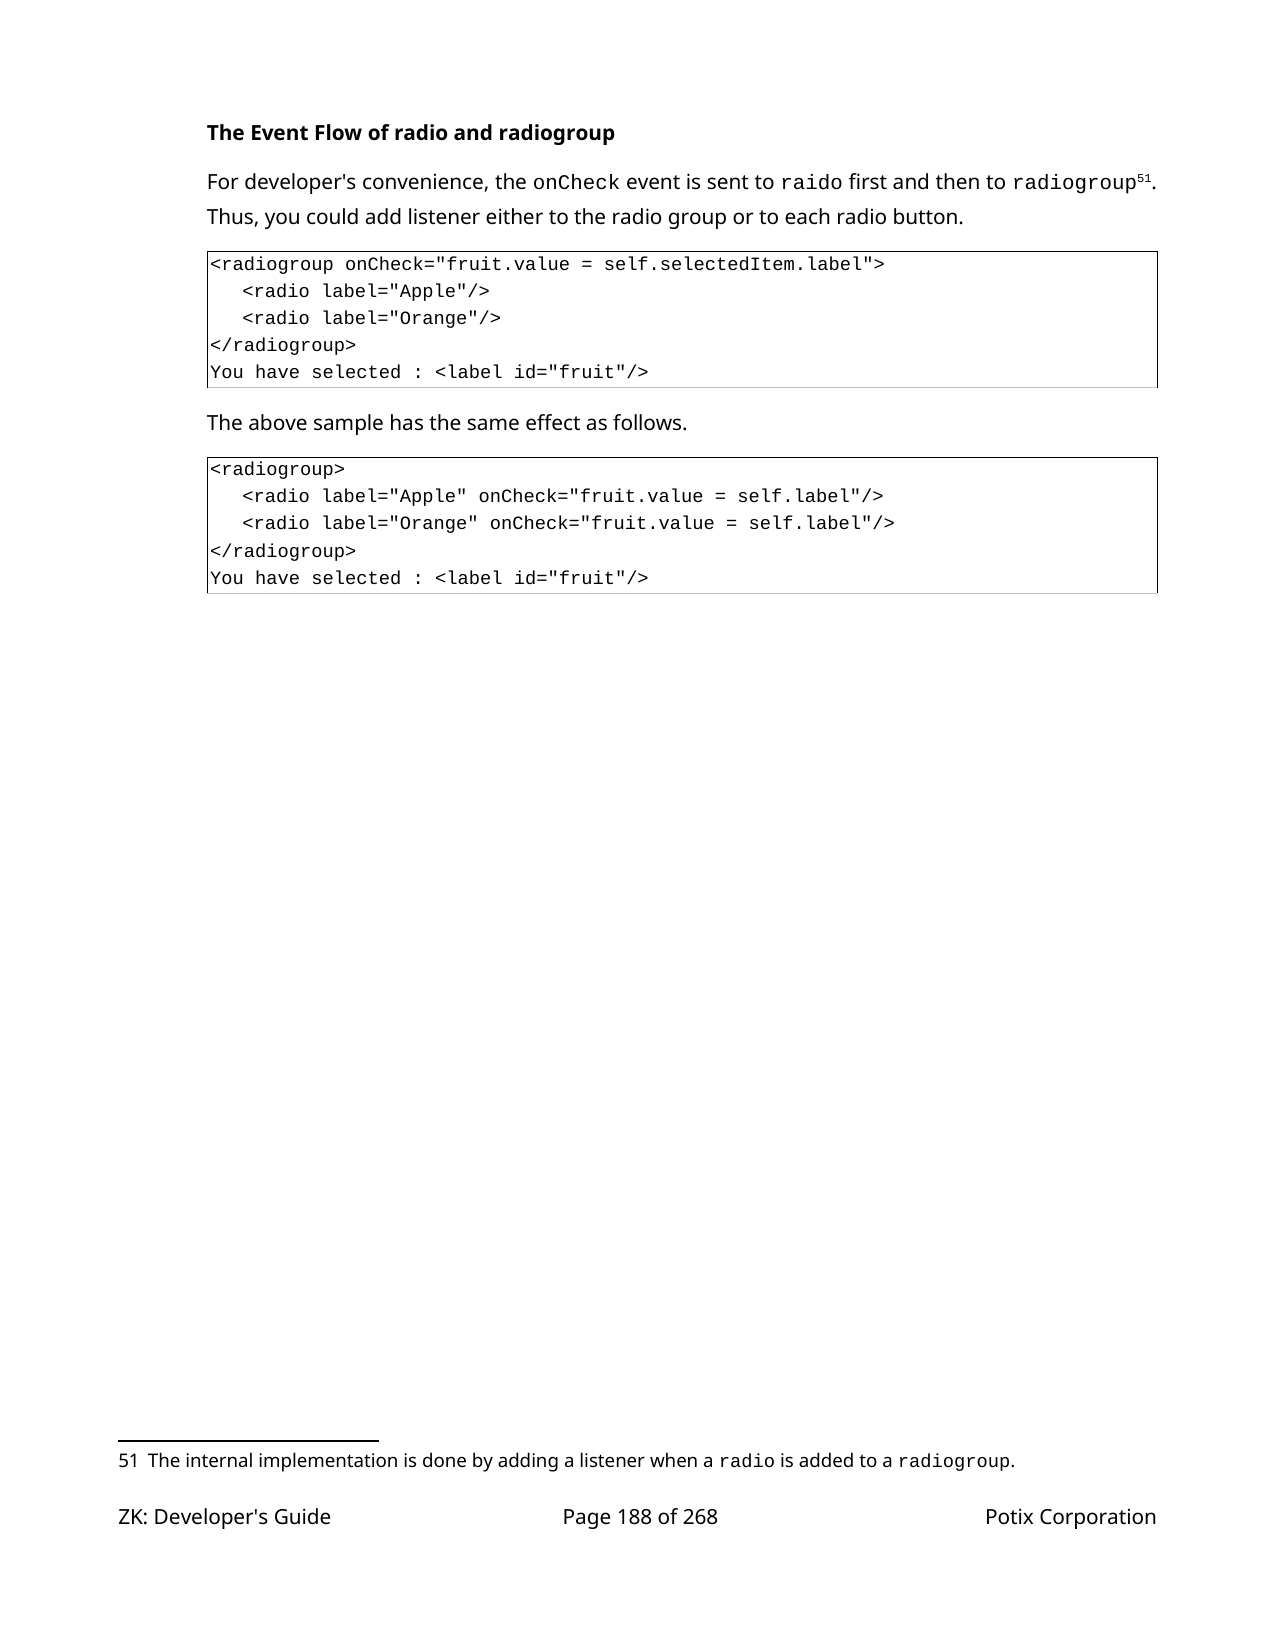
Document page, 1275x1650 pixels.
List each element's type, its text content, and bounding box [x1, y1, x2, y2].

text <radiogroup> [208, 458, 1157, 481]
text </radiogroup> [208, 538, 1157, 563]
text For developer's convenience, the onCheck event is sent to raido first and then to radiogroup. Thus, you could add listener either to the radio group or to each radio button. [207, 167, 1157, 231]
text The internal implementation is done by adding a listener when a radio is added to a radiogroup. [118, 1447, 1157, 1473]
text The above sample has the same effect as follows. [207, 408, 1157, 436]
text <radio label="Apple" onCheck="fruit.value = self.label"/> [208, 484, 1157, 508]
subtitle The Event Flow of radio and radiogroup [207, 118, 1157, 146]
text </radiogroup> [208, 333, 1157, 357]
text <radio label="Apple"/> [208, 278, 1157, 303]
text <radiogroup onCheck="fruit.value = self.selectedItem.label"> [208, 252, 1157, 276]
text You have selected : <label id="fruit"/> [208, 566, 1157, 593]
text You have selected : <label id="fruit"/> [208, 360, 1157, 387]
text <radio label="Orange" onCheck="fruit.value = self.label"/> [208, 511, 1157, 536]
text <radio label="Orange"/> [208, 306, 1157, 330]
